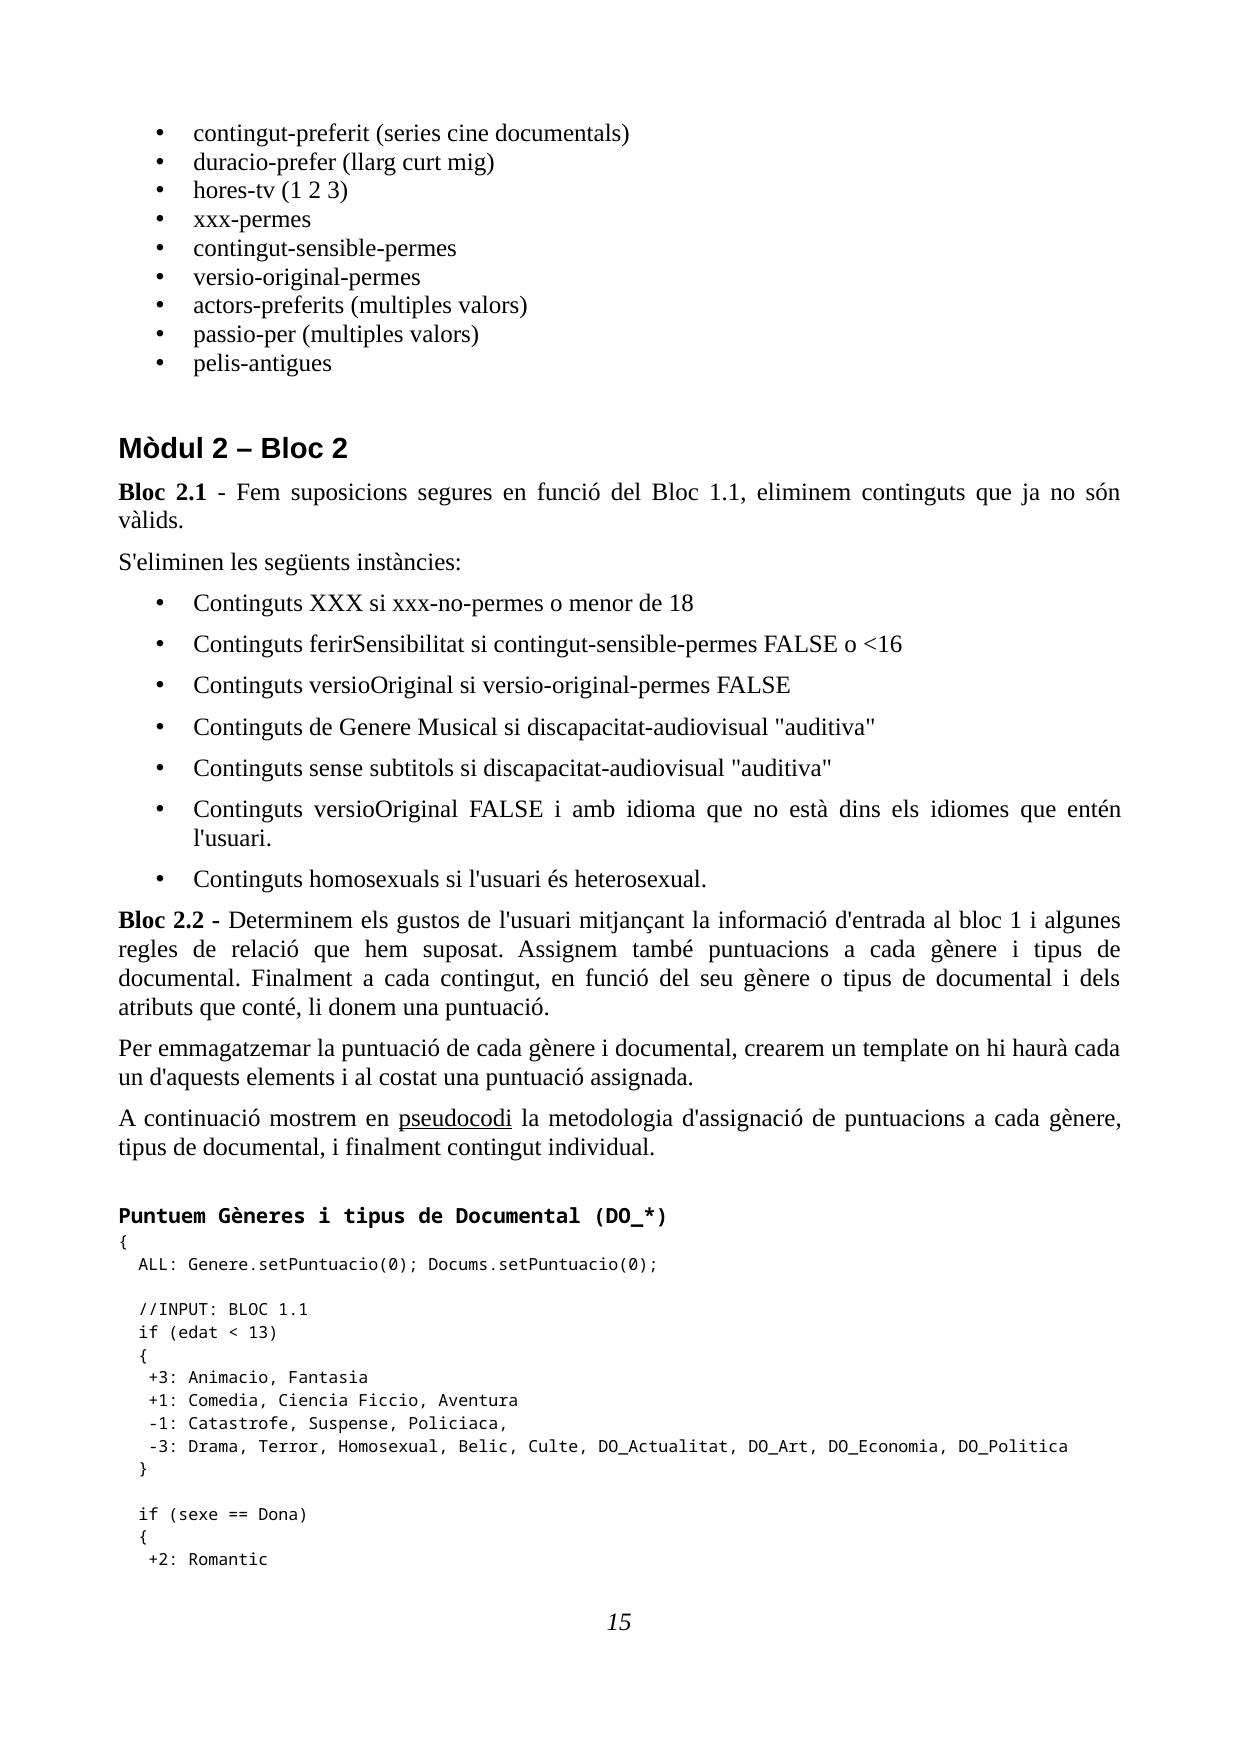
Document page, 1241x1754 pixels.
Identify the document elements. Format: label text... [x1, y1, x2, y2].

list actors-preferits (multiples valors) [156, 291, 1122, 319]
list Continguts ferirSensibilitat si contingut-sensible-permes FALSE o <16 [156, 629, 1122, 658]
list contingut-sensible-permes [156, 233, 1122, 262]
text //INPUT: BLOC 1.1 [118, 1298, 1122, 1321]
text Per emmagatzemar la puntuació de cada gènere i documental, crearem un template on hi haurà cada un d'aquests elements i al costat una puntuació assignada. [118, 1033, 1122, 1090]
text ALL: Genere.setPuntuacio(0); Docums.setPuntuacio(0); [118, 1252, 1122, 1275]
list Continguts versioOriginal FALSE i amb idioma que no està dins els idiomes que entén l'usuari. [156, 794, 1122, 852]
list hores-tv (1 2 3) [156, 176, 1122, 204]
text Puntuem Gèneres i tipus de Documental (DO_*) [118, 1201, 1122, 1230]
list xxx-permes [156, 204, 1122, 233]
list passio-per (multiples valors) [156, 319, 1122, 348]
list versio-original-permes [156, 262, 1122, 291]
list Continguts homosexuals si l'usuari és heterosexual. [156, 864, 1122, 893]
list Continguts de Genere Musical si discapacitat-audiovisual "auditiva" [156, 712, 1122, 740]
text if (sexe == Dona) [118, 1502, 1122, 1525]
list Continguts sense subtitols si discapacitat-audiovisual "auditiva" [156, 753, 1122, 782]
text } [118, 1457, 1122, 1479]
text if (edat < 13) [118, 1321, 1122, 1343]
text Bloc 2.2 - Determinem els gustos de l'usuari mitjançant la informació d'entrada al bloc 1 i algunes regles de relació que hem suposat. Assignem també puntuacions a cada gènere i tipus de documental. Finalment a cada contingut, en funció del seu gènere o tipus de documental i dels atributs que conté, li donem una puntuació. [118, 905, 1122, 1020]
text +2: Romantic [118, 1548, 1122, 1570]
text +1: Comedia, Ciencia Ficcio, Aventura [118, 1389, 1122, 1411]
subtitle Mòdul 2 – Bloc 2 [118, 431, 1122, 464]
text S'eliminen les següents instàncies: [118, 547, 1122, 575]
list duracio-prefer (llarg curt mig) [156, 147, 1122, 176]
text { [118, 1343, 1122, 1366]
text +3: Animacio, Fantasia [118, 1366, 1122, 1389]
text { [118, 1525, 1122, 1548]
list Continguts versioOriginal si versio-original-permes FALSE [156, 670, 1122, 699]
text { [118, 1230, 1122, 1252]
text Bloc 2.1 - Fem suposicions segures en funció del Bloc 1.1, eliminem continguts que ja no són vàlids. [118, 477, 1122, 534]
list Continguts XXX si xxx-no-permes o menor de 18 [156, 588, 1122, 617]
text A continuació mostrem en pseudocodi la metodologia d'assignació de puntuacions a cada gènere, tipus de documental, i finalment contingut individual. [118, 1103, 1122, 1160]
text -3: Drama, Terror, Homosexual, Belic, Culte, DO_Actualitat, DO_Art, DO_Economia, DO_Politica [118, 1434, 1122, 1457]
text -1: Catastrofe, Suspense, Policiaca, [118, 1411, 1122, 1434]
list contingut-preferit (series cine documentals) [156, 118, 1122, 147]
list pelis-antigues [156, 348, 1122, 377]
